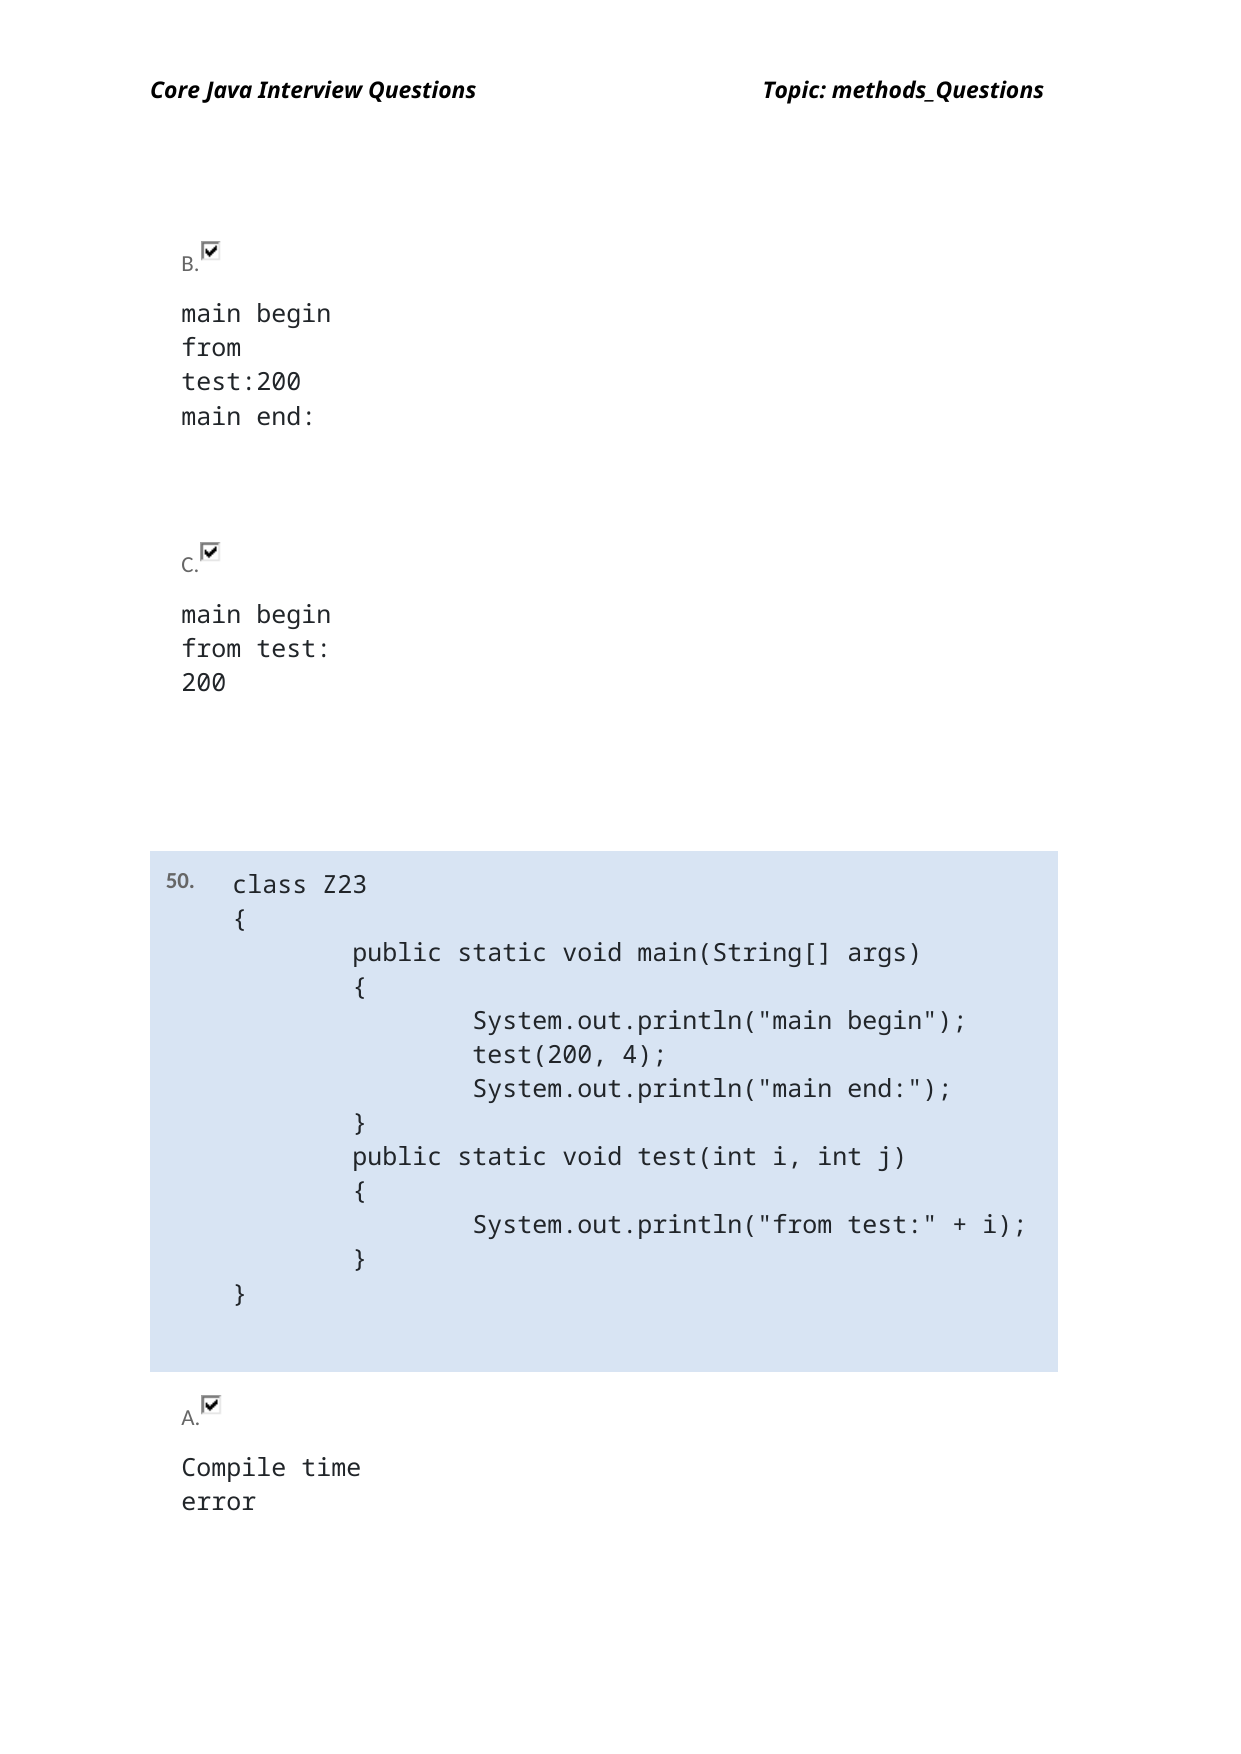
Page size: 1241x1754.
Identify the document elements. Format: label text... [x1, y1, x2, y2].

table_header [181, 166, 442, 234]
table_cell class Z23 { public static void main(String[] args) { System.out.println("main begin"); test(200, 4); System.out.println("main end:"); } public static void test(int i, int j) { System.out.println("from test:" + i); } } [216, 851, 1058, 1372]
table_cell 50. [150, 851, 216, 1372]
table_cell [150, 150, 1090, 851]
table_header B. main begin from test:200 main end: [181, 234, 360, 534]
table_header A. Compile time error [181, 1387, 442, 1586]
table_header C. main begin from test: 200 [181, 534, 374, 835]
table_cell [1058, 851, 1090, 1372]
table_cell [150, 1372, 1090, 1601]
